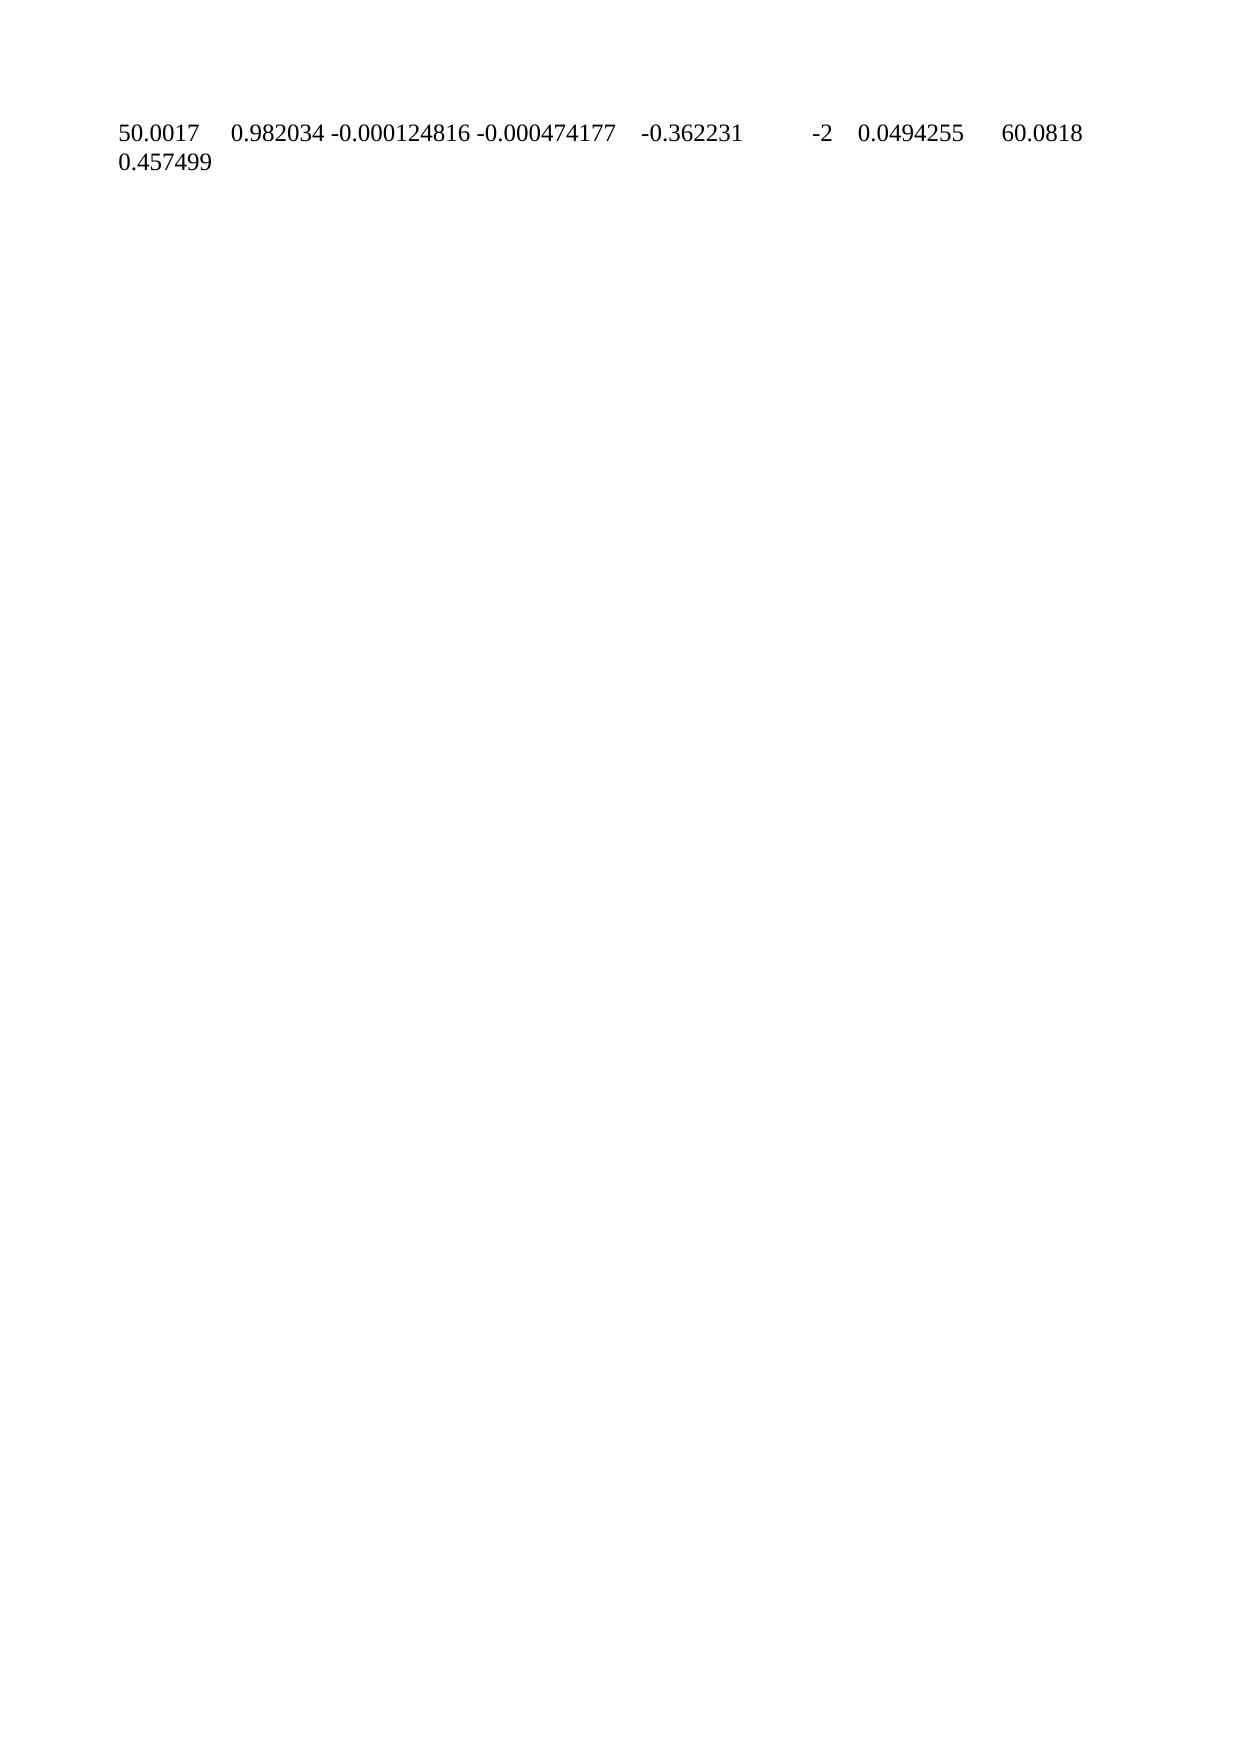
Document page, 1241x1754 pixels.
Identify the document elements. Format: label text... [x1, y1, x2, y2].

text 0.457499 [118, 147, 1122, 176]
text 50.0017 0.982034 -0.000124816 -0.000474177 -0.362231 -2 0.0494255 60.0818 [118, 118, 1122, 147]
